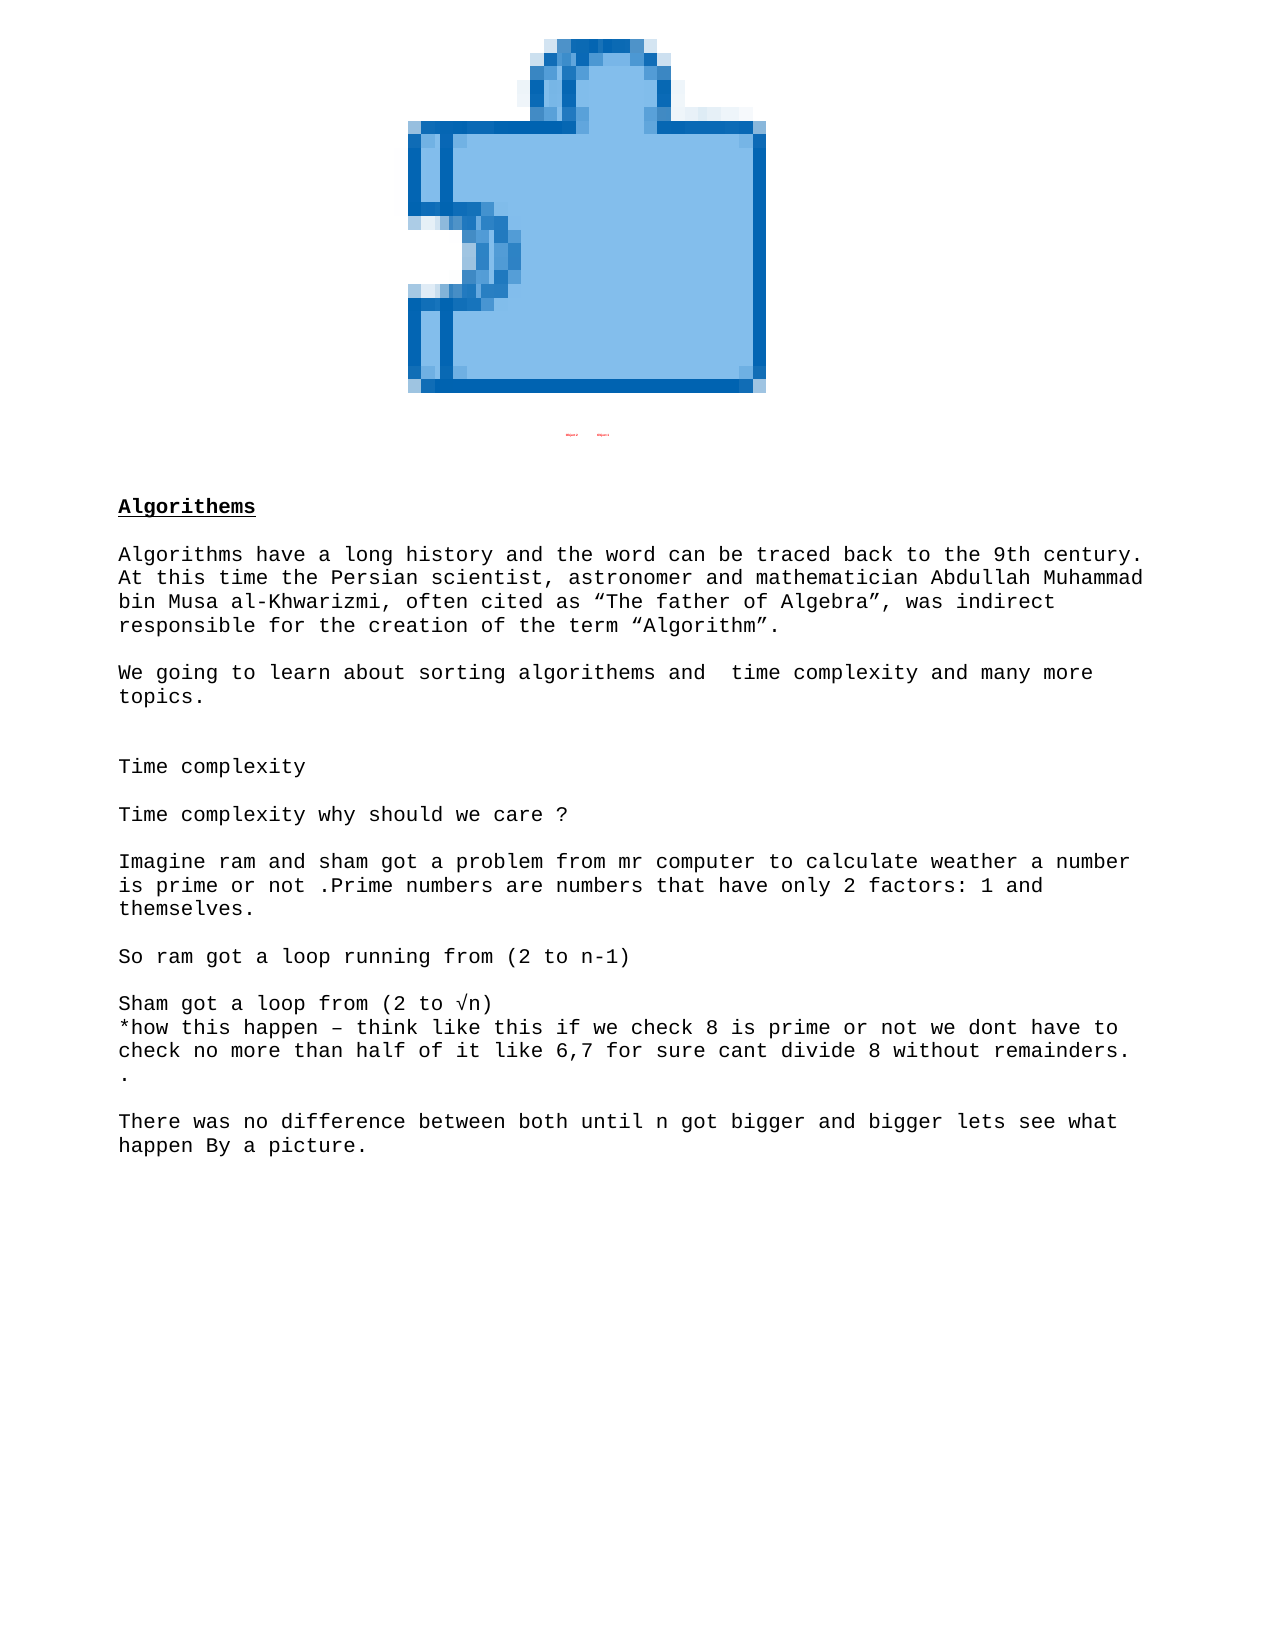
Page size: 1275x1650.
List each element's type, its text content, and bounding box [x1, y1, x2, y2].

text Algorithems [118, 496, 1157, 520]
text *how this happen – think like this if we check 8 is prime or not we dont have to check no more than half of it like 6,7 for sure cant divide 8 without remainders. [118, 1017, 1157, 1064]
text Algorithms have a long history and the word can be traced back to the 9th century. At this time the Persian scientist, astronomer and mathematician Abdullah Muhammad bin Musa al-Khwarizmi, often cited as “The father of Algebra”, was indirect responsible for the creation of the term “Algorithm”. [118, 544, 1157, 638]
text Imagine ram and sham got a problem from mr computer to calculate weather a number is prime or not .Prime numbers are numbers that have only 2 factors: 1 and themselves. [118, 851, 1157, 922]
text So ram got a loop running from (2 to n-1) [118, 946, 1157, 969]
text Sham got a loop from (2 to √n) [118, 993, 1157, 1017]
text Time complexity [118, 757, 1157, 780]
text There was no difference between both until n got bigger and bigger lets see what happen By a picture. [118, 1111, 1157, 1158]
text We going to learn about sorting algorithems and time complexity and many more topics. [118, 662, 1157, 709]
text . [118, 1064, 1157, 1088]
text Time complexity why should we care ? [118, 804, 1157, 827]
